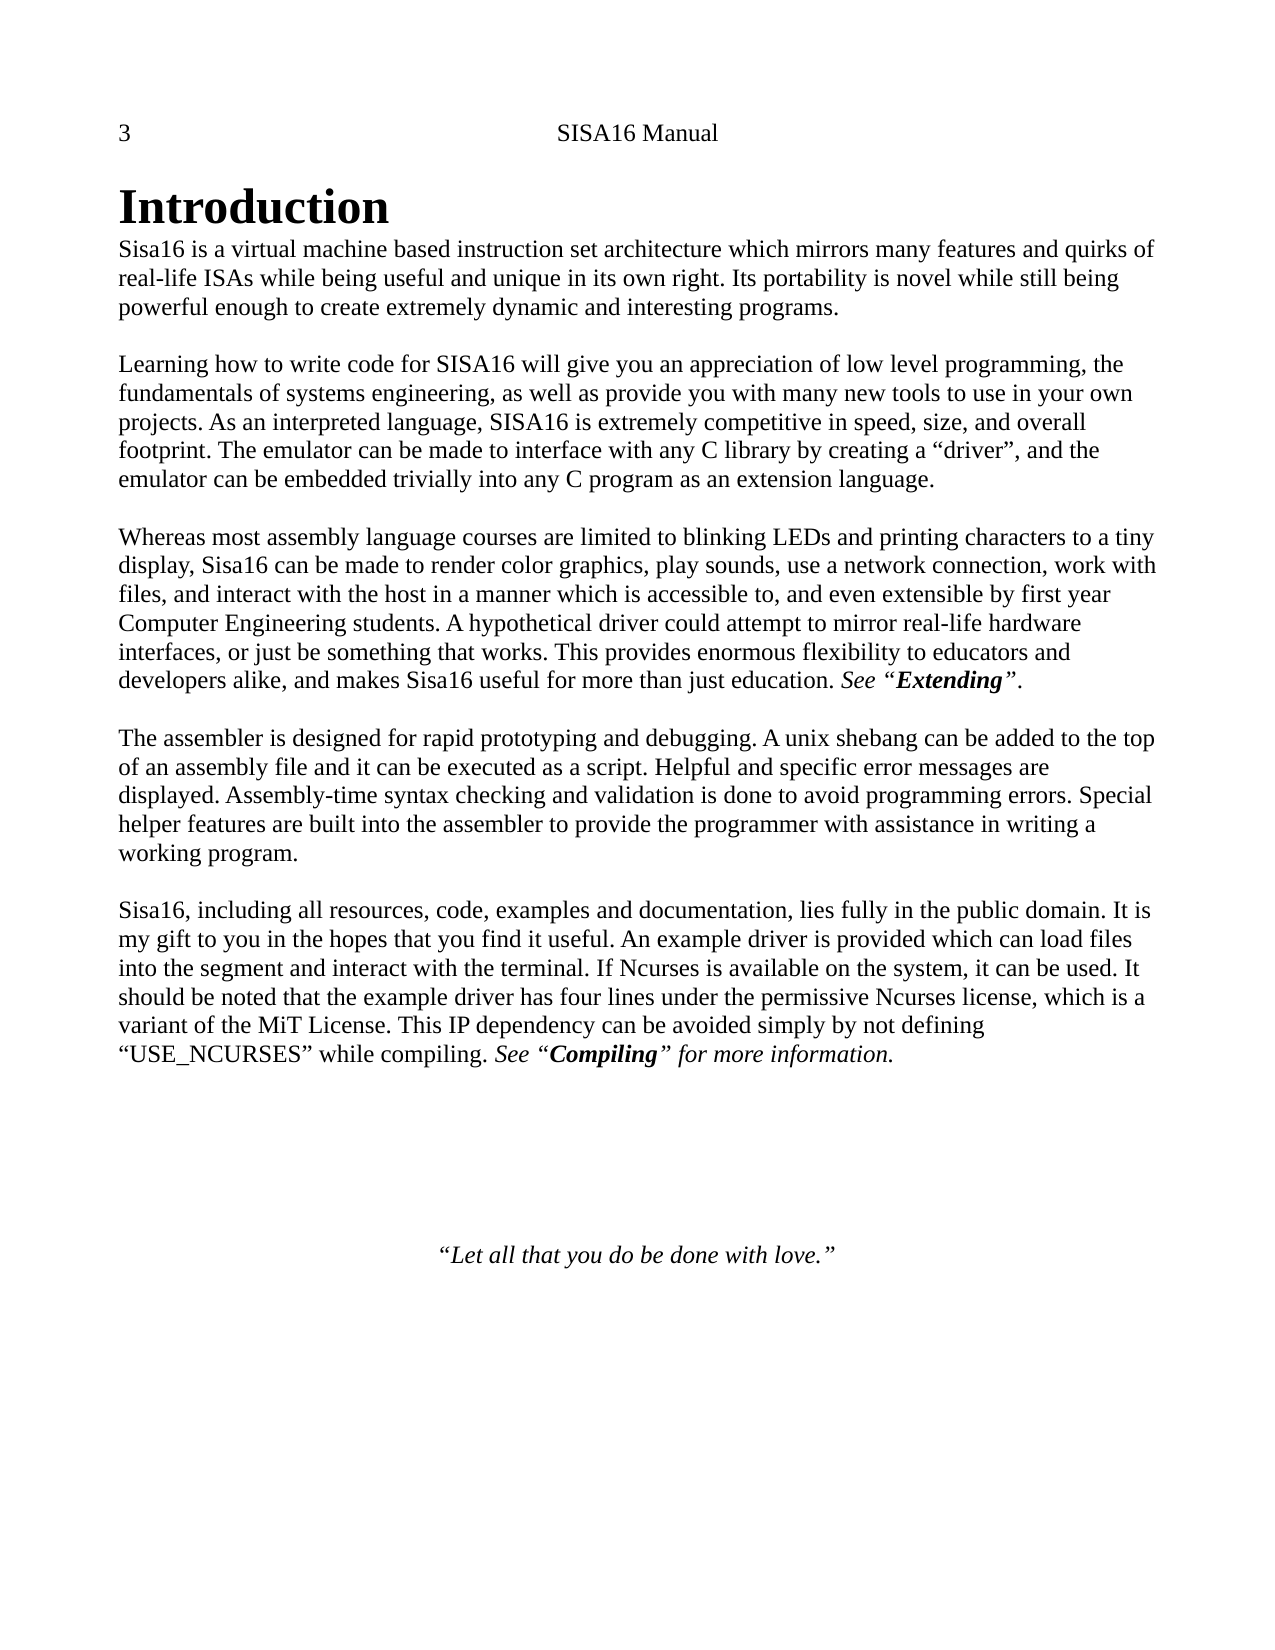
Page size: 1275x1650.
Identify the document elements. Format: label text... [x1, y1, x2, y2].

text Whereas most assembly language courses are limited to blinking LEDs and printing characters to a tiny display, Sisa16 can be made to render color graphics, play sounds, use a network connection, work with files, and interact with the host in a manner which is accessible to, and even extensible by first year Computer Engineering students. A hypothetical driver could attempt to mirror real-life hardware interfaces, or just be something that works. This provides enormous flexibility to educators and developers alike, and makes Sisa16 useful for more than just education. See “Extending”. [118, 522, 1157, 694]
text Introduction [118, 177, 1157, 234]
text Sisa16, including all resources, code, examples and documentation, lies fully in the public domain. It is my gift to you in the hopes that you find it useful. An example driver is provided which can load files into the segment and interact with the terminal. If Ncurses is available on the system, it can be used. It should be noted that the example driver has four lines under the permissive Ncurses license, which is a variant of the MiT License. This IP dependency can be avoided simply by not defining “USE_NCURSES” while compiling. See “Compiling” for more information. [118, 896, 1157, 1068]
text “Let all that you do be done with love.” [118, 1241, 1157, 1269]
text The assembler is designed for rapid prototyping and debugging. A unix shebang can be added to the top of an assembly file and it can be executed as a script. Helpful and specific error messages are displayed. Assembly-time syntax checking and validation is done to avoid programming errors. Special helper features are built into the assembler to provide the programmer with assistance in writing a working program. [118, 723, 1157, 867]
text Learning how to write code for SISA16 will give you an appreciation of low level programming, the fundamentals of systems engineering, as well as provide you with many new tools to use in your own projects. As an interpreted language, SISA16 is extremely competitive in speed, size, and overall footprint. The emulator can be made to interface with any C library by creating a “driver”, and the emulator can be embedded trivially into any C program as an extension language. [118, 349, 1157, 493]
text Sisa16 is a virtual machine based instruction set architecture which mirrors many features and quirks of real-life ISAs while being useful and unique in its own right. Its portability is novel while still being powerful enough to create extremely dynamic and interesting programs. [118, 234, 1157, 321]
